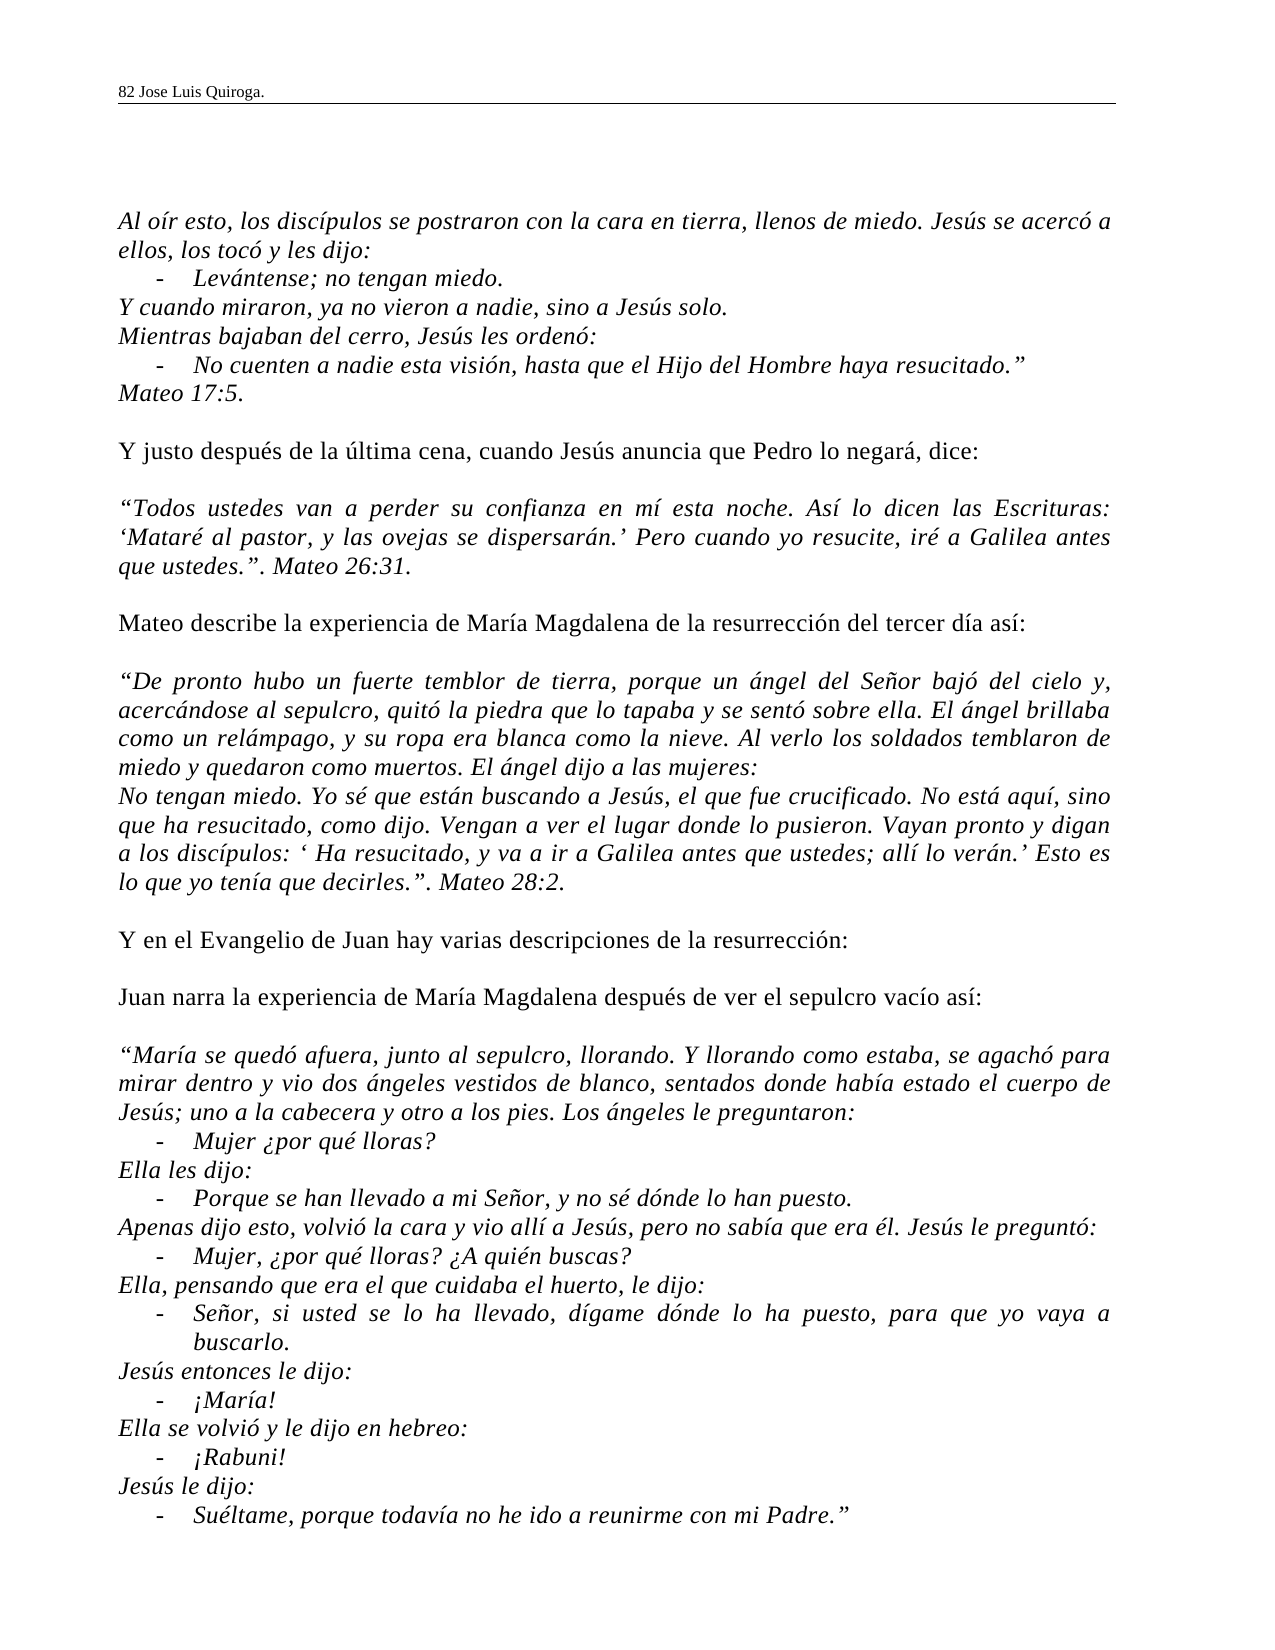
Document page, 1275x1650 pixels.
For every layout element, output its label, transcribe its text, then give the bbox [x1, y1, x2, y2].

list Señor, si usted se lo ha llevado, dígame dónde lo ha puesto, para que yo vaya a buscarlo. [156, 1298, 1116, 1356]
text Al oír esto, los discípulos se postraron con la cara en tierra, llenos de miedo. Jesús se acercó a ellos, los tocó y les dijo: [118, 206, 1116, 263]
text Ella se volvió y le dijo en hebreo: [118, 1413, 1116, 1442]
text Jesús entonces le dijo: [118, 1356, 1116, 1385]
list Mujer ¿por qué lloras? [156, 1126, 1116, 1155]
text Y en el Evangelio de Juan hay varias descripciones de la resurrección: [118, 925, 1116, 953]
text No tengan miedo. Yo sé que están buscando a Jesús, el que fue crucificado. No está aquí, sino que ha resucitado, como dijo. Vengan a ver el lugar donde lo pusieron. Vayan pronto y digan a los discípulos: ‘ Ha resucitado, y va a ir a Galilea antes que ustedes; allí lo verán.’ Esto es lo que yo tenía que decirles.”. Mateo 28:2. [118, 781, 1116, 896]
text Apenas dijo esto, volvió la cara y vio allí a Jesús, pero no sabía que era él. Jesús le preguntó: [118, 1212, 1116, 1241]
list Levántense; no tengan miedo. [156, 263, 1116, 292]
text Mateo 17:5. [118, 378, 1116, 407]
text Jesús le dijo: [118, 1471, 1116, 1500]
text Ella, pensando que era el que cuidaba el huerto, le dijo: [118, 1270, 1116, 1298]
text Mateo describe la experiencia de María Magdalena de la resurrección del tercer día así: [118, 608, 1116, 637]
list No cuenten a nadie esta visión, hasta que el Hijo del Hombre haya resucitado.” [156, 350, 1116, 378]
text “De pronto hubo un fuerte temblor de tierra, porque un ángel del Señor bajó del cielo y, acercándose al sepulcro, quitó la piedra que lo tapaba y se sentó sobre ella. El ángel brillaba como un relámpago, y su ropa era blanca como la nieve. Al verlo los soldados temblaron de miedo y quedaron como muertos. El ángel dijo a las mujeres: [118, 666, 1116, 781]
text Y cuando miraron, ya no vieron a nadie, sino a Jesús solo. [118, 292, 1116, 321]
text Y justo después de la última cena, cuando Jesús anuncia que Pedro lo negará, dice: [118, 436, 1116, 465]
text “María se quedó afuera, junto al sepulcro, llorando. Y llorando como estaba, se agachó para mirar dentro y vio dos ángeles vestidos de blanco, sentados donde había estado el cuerpo de Jesús; uno a la cabecera y otro a los pies. Los ángeles le preguntaron: [118, 1040, 1116, 1126]
list Porque se han llevado a mi Señor, y no sé dónde lo han puesto. [156, 1183, 1116, 1212]
text Ella les dijo: [118, 1155, 1116, 1183]
list ¡María! [156, 1385, 1116, 1413]
text Mientras bajaban del cerro, Jesús les ordenó: [118, 321, 1116, 350]
list Suéltame, porque todavía no he ido a reunirme con mi Padre.” [156, 1500, 1116, 1528]
text “Todos ustedes van a perder su confianza en mí esta noche. Así lo dicen las Escrituras: ‘Mataré al pastor, y las ovejas se dispersarán.’ Pero cuando yo resucite, iré a Galilea antes que ustedes.”. Mateo 26:31. [118, 493, 1116, 580]
text Juan narra la experiencia de María Magdalena después de ver el sepulcro vacío así: [118, 982, 1116, 1011]
list ¡Rabuni! [156, 1442, 1116, 1471]
list Mujer, ¿por qué lloras? ¿A quién buscas? [156, 1241, 1116, 1270]
